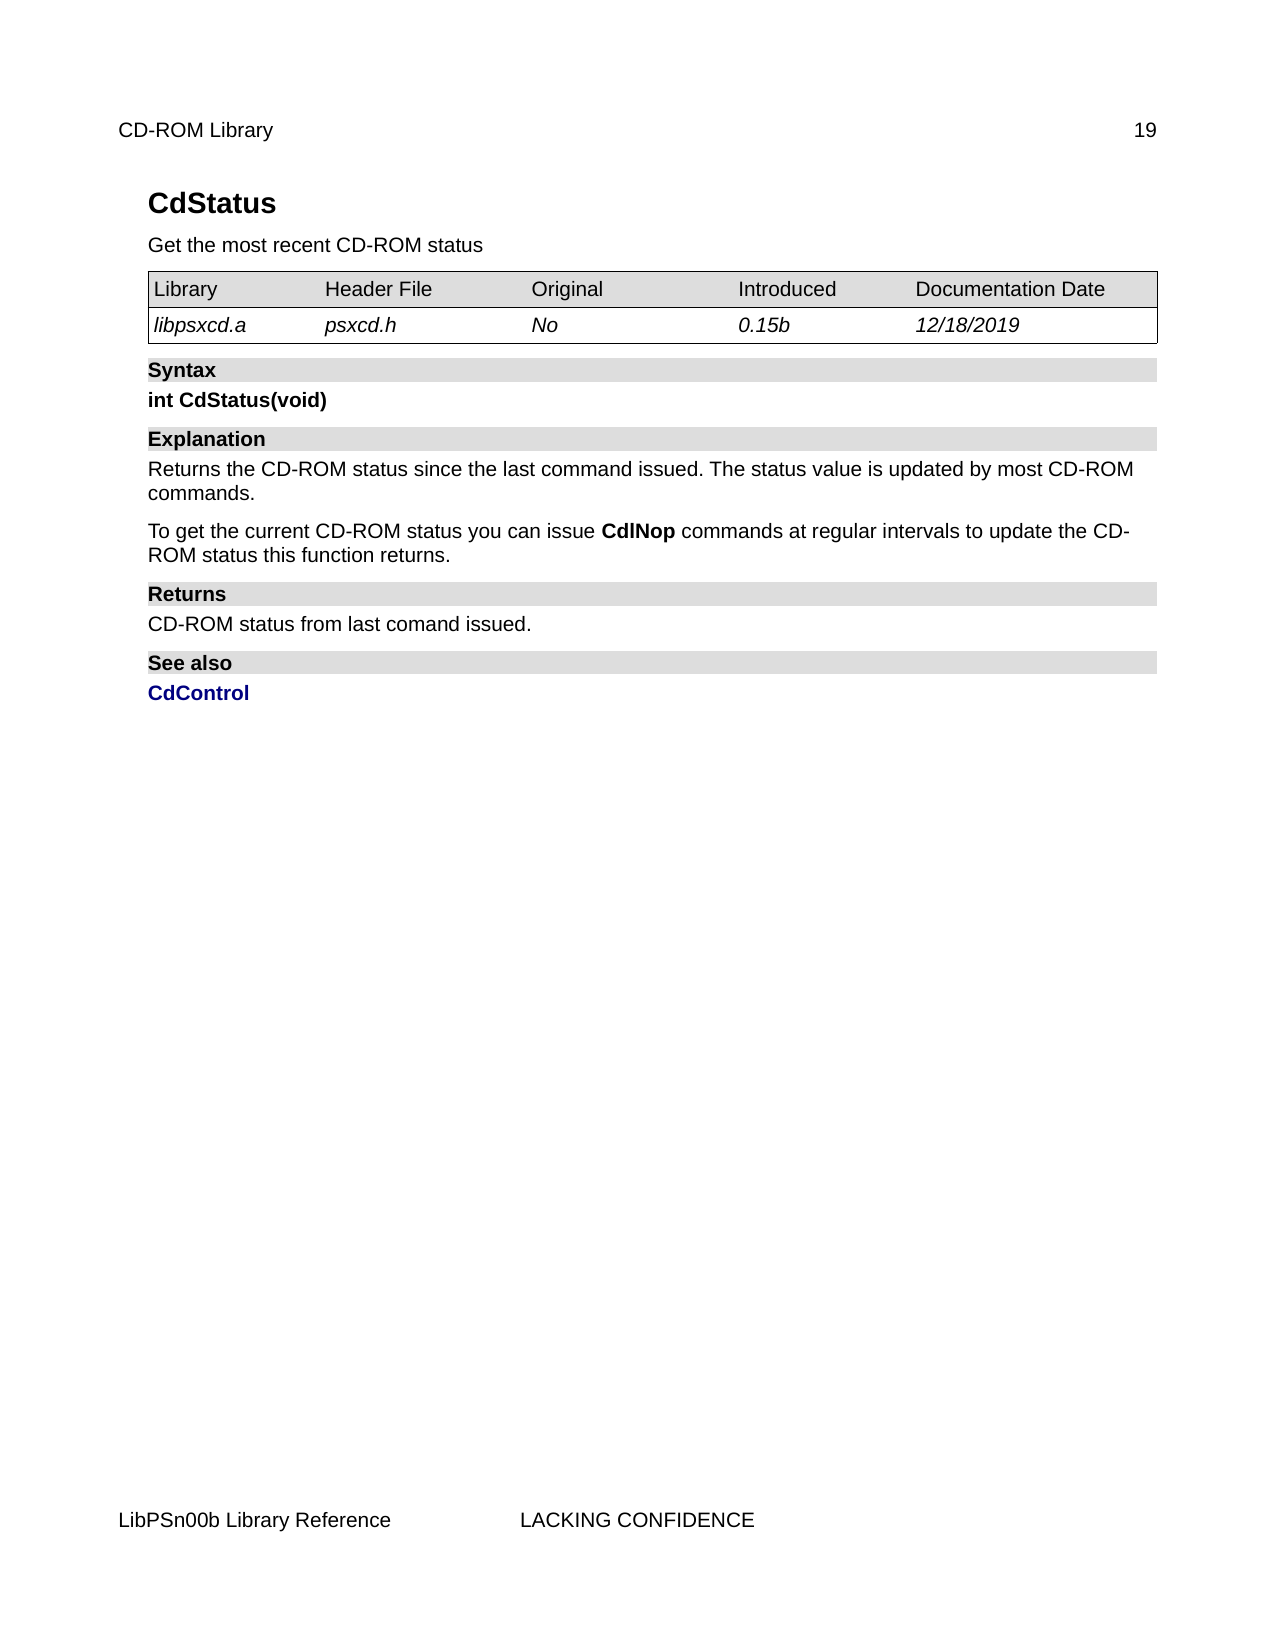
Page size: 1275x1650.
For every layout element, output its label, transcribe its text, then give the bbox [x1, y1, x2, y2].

text CD-ROM status from last comand issued. [148, 612, 1157, 636]
subtitle Syntax [148, 358, 1157, 382]
text CdControl [148, 680, 1157, 704]
subtitle Explanation [148, 427, 1157, 451]
text Returns the CD-ROM status since the last command issued. The status value is updated by most CD-ROM commands. [148, 456, 1157, 504]
subtitle Returns [148, 582, 1157, 606]
text int CdStatus(void) [148, 388, 1157, 412]
text libpsxcd.a psxcd.h No 0.15b 12/18/2019 [149, 308, 1157, 343]
text Get the most recent CD-ROM status [148, 232, 1157, 256]
text Library Header File Original Introduced Documentation Date [149, 272, 1157, 307]
subtitle CdStatus [148, 186, 1157, 220]
text To get the current CD-ROM status you can issue CdlNop commands at regular intervals to update the CD-ROM status this function returns. [148, 519, 1157, 567]
subtitle See also [148, 651, 1157, 674]
